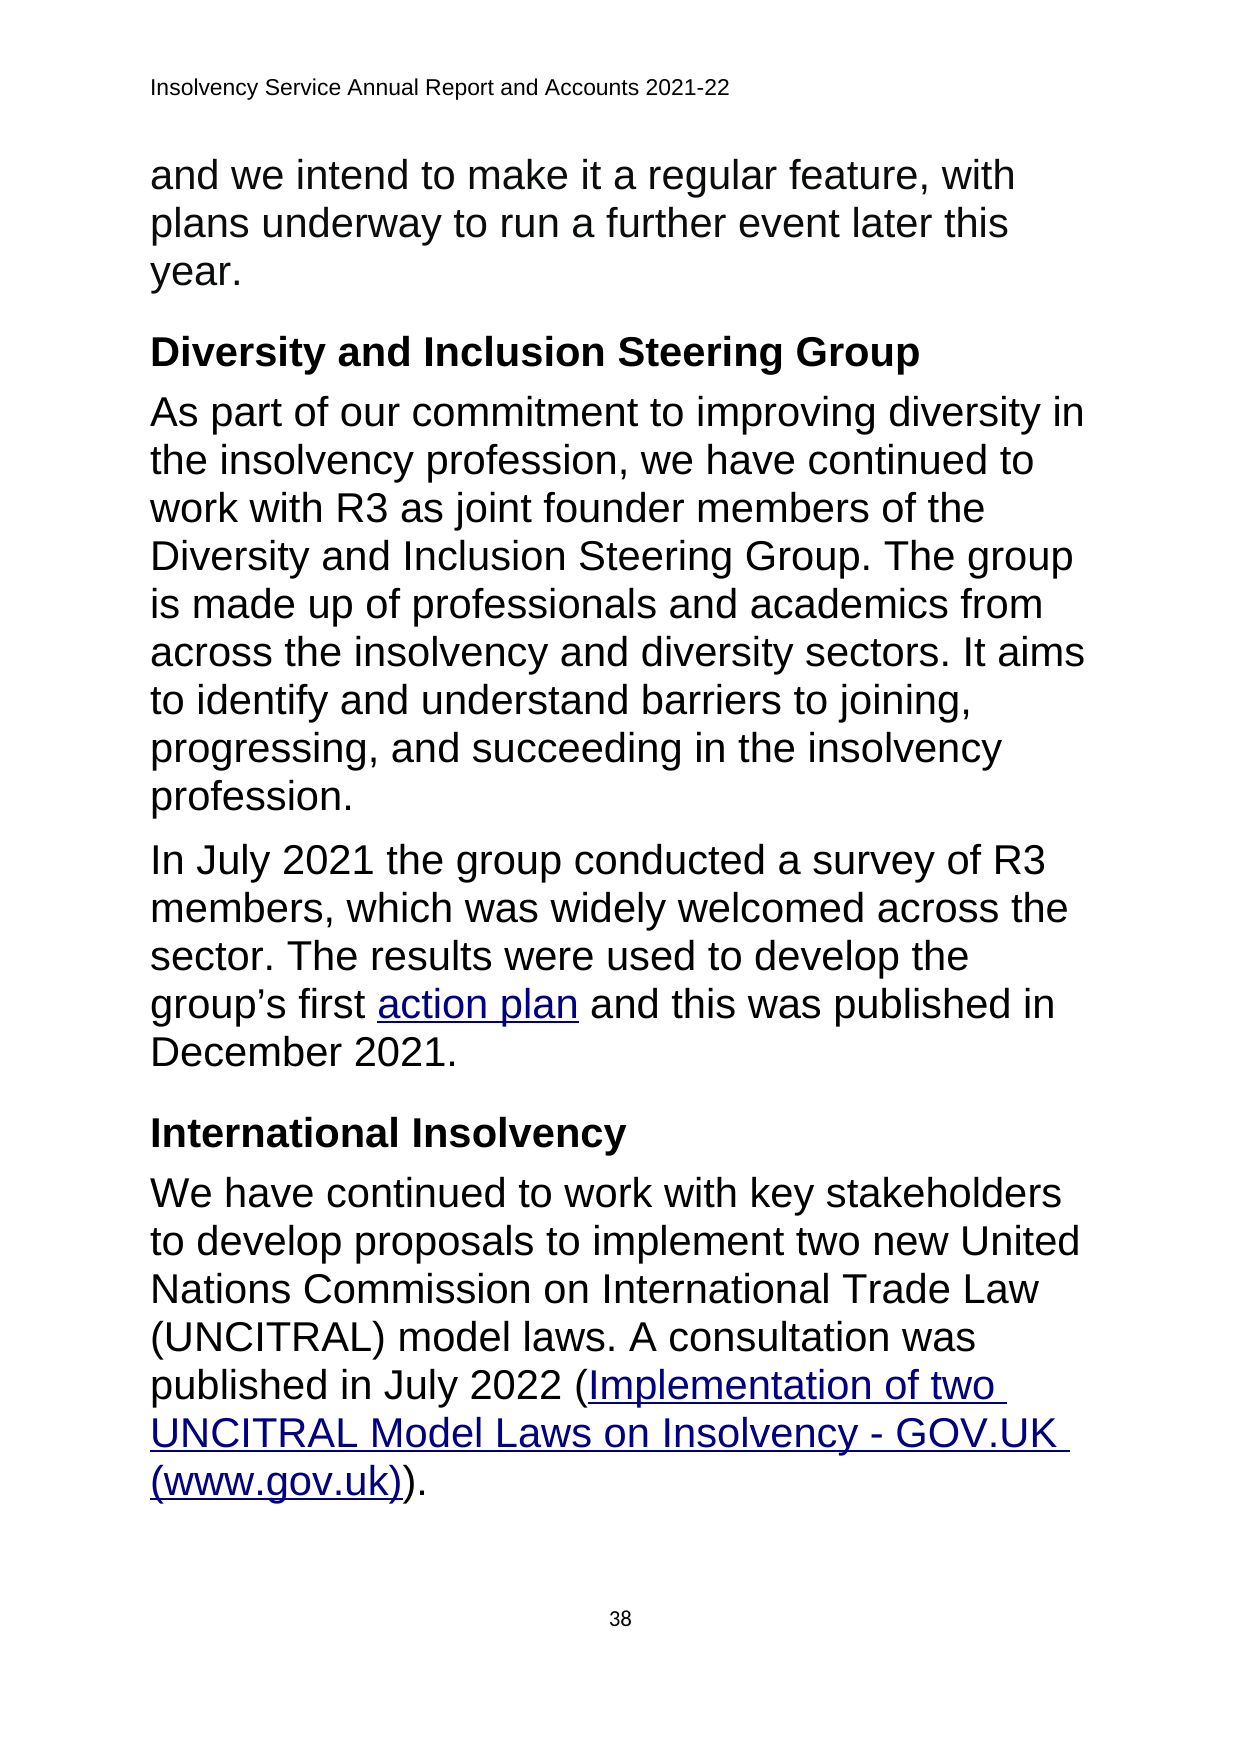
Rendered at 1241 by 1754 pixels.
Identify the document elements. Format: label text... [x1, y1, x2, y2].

subtitle Diversity and Inclusion Steering Group [150, 327, 1090, 375]
text In July 2021 the group conducted a survey of R3 members, which was widely welcomed across the sector. The results were used to develop the group’s first action plan and this was published in December 2021. [150, 835, 1090, 1075]
text As part of our commitment to improving diversity in the insolvency profession, we have continued to work with R3 as joint founder members of the Diversity and Inclusion Steering Group. The group is made up of professionals and academics from across the insolvency and diversity sectors. It aims to identify and understand barriers to joining, progressing, and succeeding in the insolvency profession. [150, 387, 1090, 819]
subtitle International Insolvency [150, 1108, 1090, 1156]
text We have continued to work with key stakeholders to develop proposals to implement two new United Nations Commission on International Trade Law (UNCITRAL) model laws. A consultation was published in July 2022 (Implementation of two UNCITRAL Model Laws on Insolvency - GOV.UK (www.gov.uk)). [150, 1169, 1090, 1504]
text and we intend to make it a regular feature, with plans underway to run a further event later this year. [150, 150, 1090, 294]
